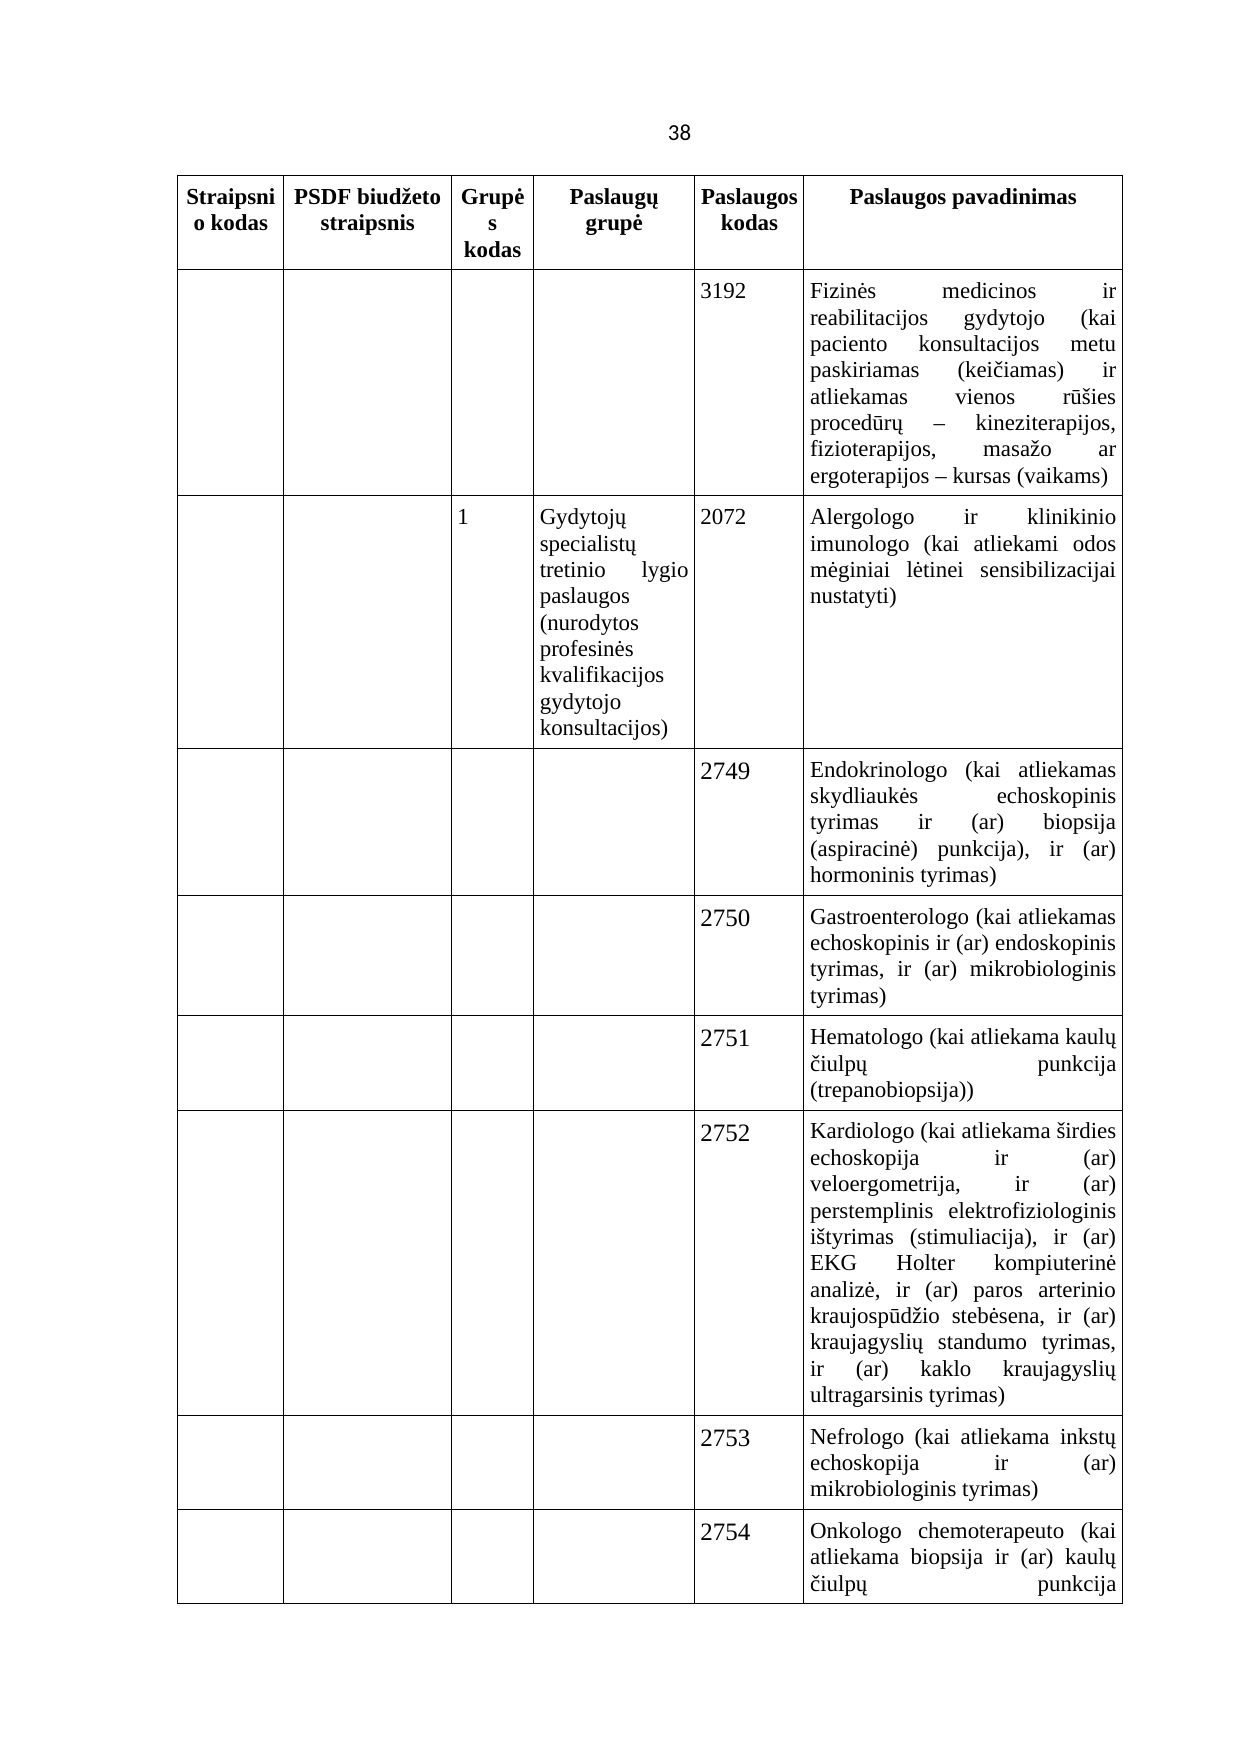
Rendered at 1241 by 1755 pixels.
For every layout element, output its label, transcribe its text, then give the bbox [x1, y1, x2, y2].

table_cell 2754 [695, 1510, 803, 1603]
table_cell [534, 1510, 694, 1603]
table_cell Alergologo ir klinikinio imunologo (kai atliekami odos mėginiai lėtinei sensibilizacijai nustatyti) [804, 496, 1122, 748]
table_cell [178, 1416, 283, 1509]
table_cell [178, 1016, 283, 1109]
table_cell [284, 270, 451, 495]
table_cell [452, 1016, 533, 1109]
table_cell [284, 896, 451, 1015]
table_cell [534, 270, 694, 495]
table_header Grupės kodas [452, 176, 533, 269]
table_cell [284, 1016, 451, 1109]
table_cell 3192 [695, 270, 803, 495]
table_cell [178, 1111, 283, 1414]
table_cell [452, 749, 533, 894]
table_header Paslaugos pavadinimas [804, 176, 1122, 269]
table_header Straipsnio kodas [178, 176, 283, 269]
table_cell 2749 [695, 749, 803, 894]
table_cell Hematologo (kai atliekama kaulų čiulpų punkcija (trepanobiopsija)) [804, 1016, 1122, 1109]
table_cell [534, 1016, 694, 1109]
table_cell [452, 1111, 533, 1414]
table_cell 2752 [695, 1111, 803, 1414]
table_cell [178, 896, 283, 1015]
table_cell [534, 749, 694, 894]
table_cell [284, 1510, 451, 1603]
table_cell Nefrologo (kai atliekama inkstų echoskopija ir (ar) mikrobiologinis tyrimas) [804, 1416, 1122, 1509]
table_cell 2750 [695, 896, 803, 1015]
table_cell [534, 1416, 694, 1509]
table_cell Gastroenterologo (kai atliekamas echoskopinis ir (ar) endoskopinis tyrimas, ir (ar) mikrobiologinis tyrimas) [804, 896, 1122, 1015]
table_cell [178, 270, 283, 495]
table_cell 2753 [695, 1416, 803, 1509]
table_cell [178, 749, 283, 894]
table_header Paslaugų grupė [534, 176, 694, 269]
table_cell [452, 1416, 533, 1509]
table_cell [284, 496, 451, 748]
table_cell 1 [452, 496, 533, 748]
table_cell [452, 270, 533, 495]
table_cell [178, 496, 283, 748]
table_cell [284, 1416, 451, 1509]
table_cell Fizinės medicinos ir reabilitacijos gydytojo (kai paciento konsultacijos metu paskiriamas (keičiamas) ir atliekamas vienos rūšies procedūrų – kineziterapijos, fizioterapijos, masažo ar ergoterapijos – kursas (vaikams) [804, 270, 1122, 495]
table_cell [534, 896, 694, 1015]
table_cell Gydytojų specialistų tretinio lygio paslaugos (nurodytos profesinės kvalifikacijos gydytojo konsultacijos) [534, 496, 694, 748]
table_cell [534, 1111, 694, 1414]
table_header PSDF biudžeto straipsnis [284, 176, 451, 269]
table_cell Endokrinologo (kai atliekamas skydliaukės echoskopinis tyrimas ir (ar) biopsija (aspiracinė) punkcija), ir (ar) hormoninis tyrimas) [804, 749, 1122, 894]
table_cell [452, 896, 533, 1015]
table_cell Onkologo chemoterapeuto (kai atliekama biopsija ir (ar) kaulų čiulpų punkcija [804, 1510, 1122, 1603]
table_header Paslaugos kodas [695, 176, 803, 269]
table_cell [284, 1111, 451, 1414]
table_cell Kardiologo (kai atliekama širdies echoskopija ir (ar) veloergometrija, ir (ar) perstemplinis elektrofiziologinis ištyrimas (stimuliacija), ir (ar) EKG Holter kompiuterinė analizė, ir (ar) paros arterinio kraujospūdžio stebėsena, ir (ar) kraujagyslių standumo tyrimas, ir (ar) kaklo kraujagyslių ultragarsinis tyrimas) [804, 1111, 1122, 1414]
table_cell 2751 [695, 1016, 803, 1109]
table_cell 2072 [695, 496, 803, 748]
table_cell [178, 1510, 283, 1603]
table_cell [284, 749, 451, 894]
table_cell [452, 1510, 533, 1603]
